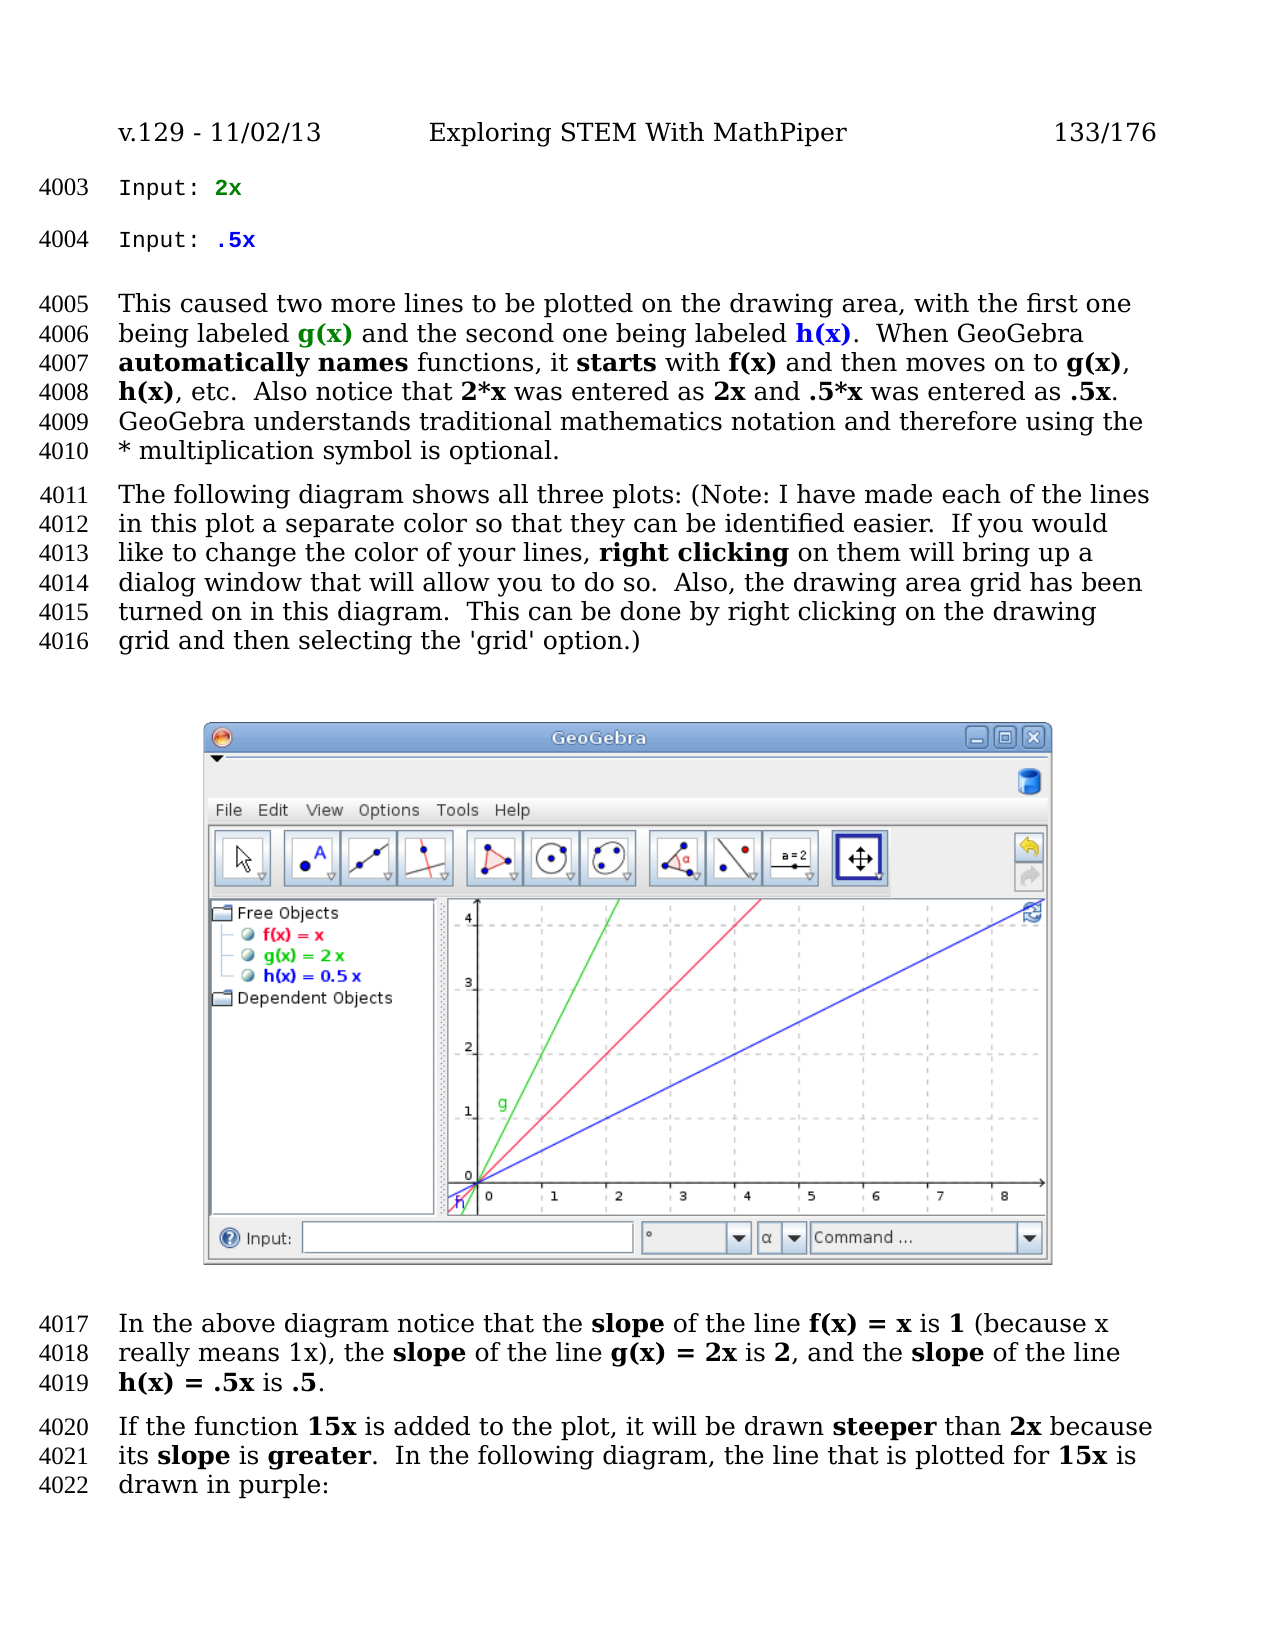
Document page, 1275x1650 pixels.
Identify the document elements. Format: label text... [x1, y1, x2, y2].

text Input: 2x [118, 177, 1157, 203]
text Input: .5x [118, 229, 1157, 254]
text The following diagram shows all three plots: (Note: I have made each of the lines in this plot a separate color so that they can be identified easier. If you would like to change the color of your lines, right clicking on them will bring up a dialog window that will allow you to do so. Also, the drawing area grid has been turned on in this diagram. This can be done by right clicking on the drawing grid and then selecting the 'grid' option.) [118, 480, 1157, 655]
picture [203, 722, 1053, 1265]
text This caused two more lines to be plotted on the drawing area, with the first one being labeled g(x) and the second one being labeled h(x). When GeoGebra automatically names functions, it starts with f(x) and then moves on to g(x), h(x), etc. Also notice that 2*x was entered as 2x and .5*x was entered as .5x. GeoGebra understands traditional mathematics notation and therefore using the * multiplication symbol is optional. [118, 289, 1157, 465]
text If the function 15x is added to the plot, it will be drawn steeper than 2x because its slope is greater. In the following diagram, the line that is plotted for 15x is drawn in purple: [118, 1412, 1157, 1500]
text In the above diagram notice that the slope of the line f(x) = x is 1 (because x really means 1x), the slope of the line g(x) = 2x is 2, and the slope of the line h(x) = .5x is .5. [118, 1309, 1157, 1397]
